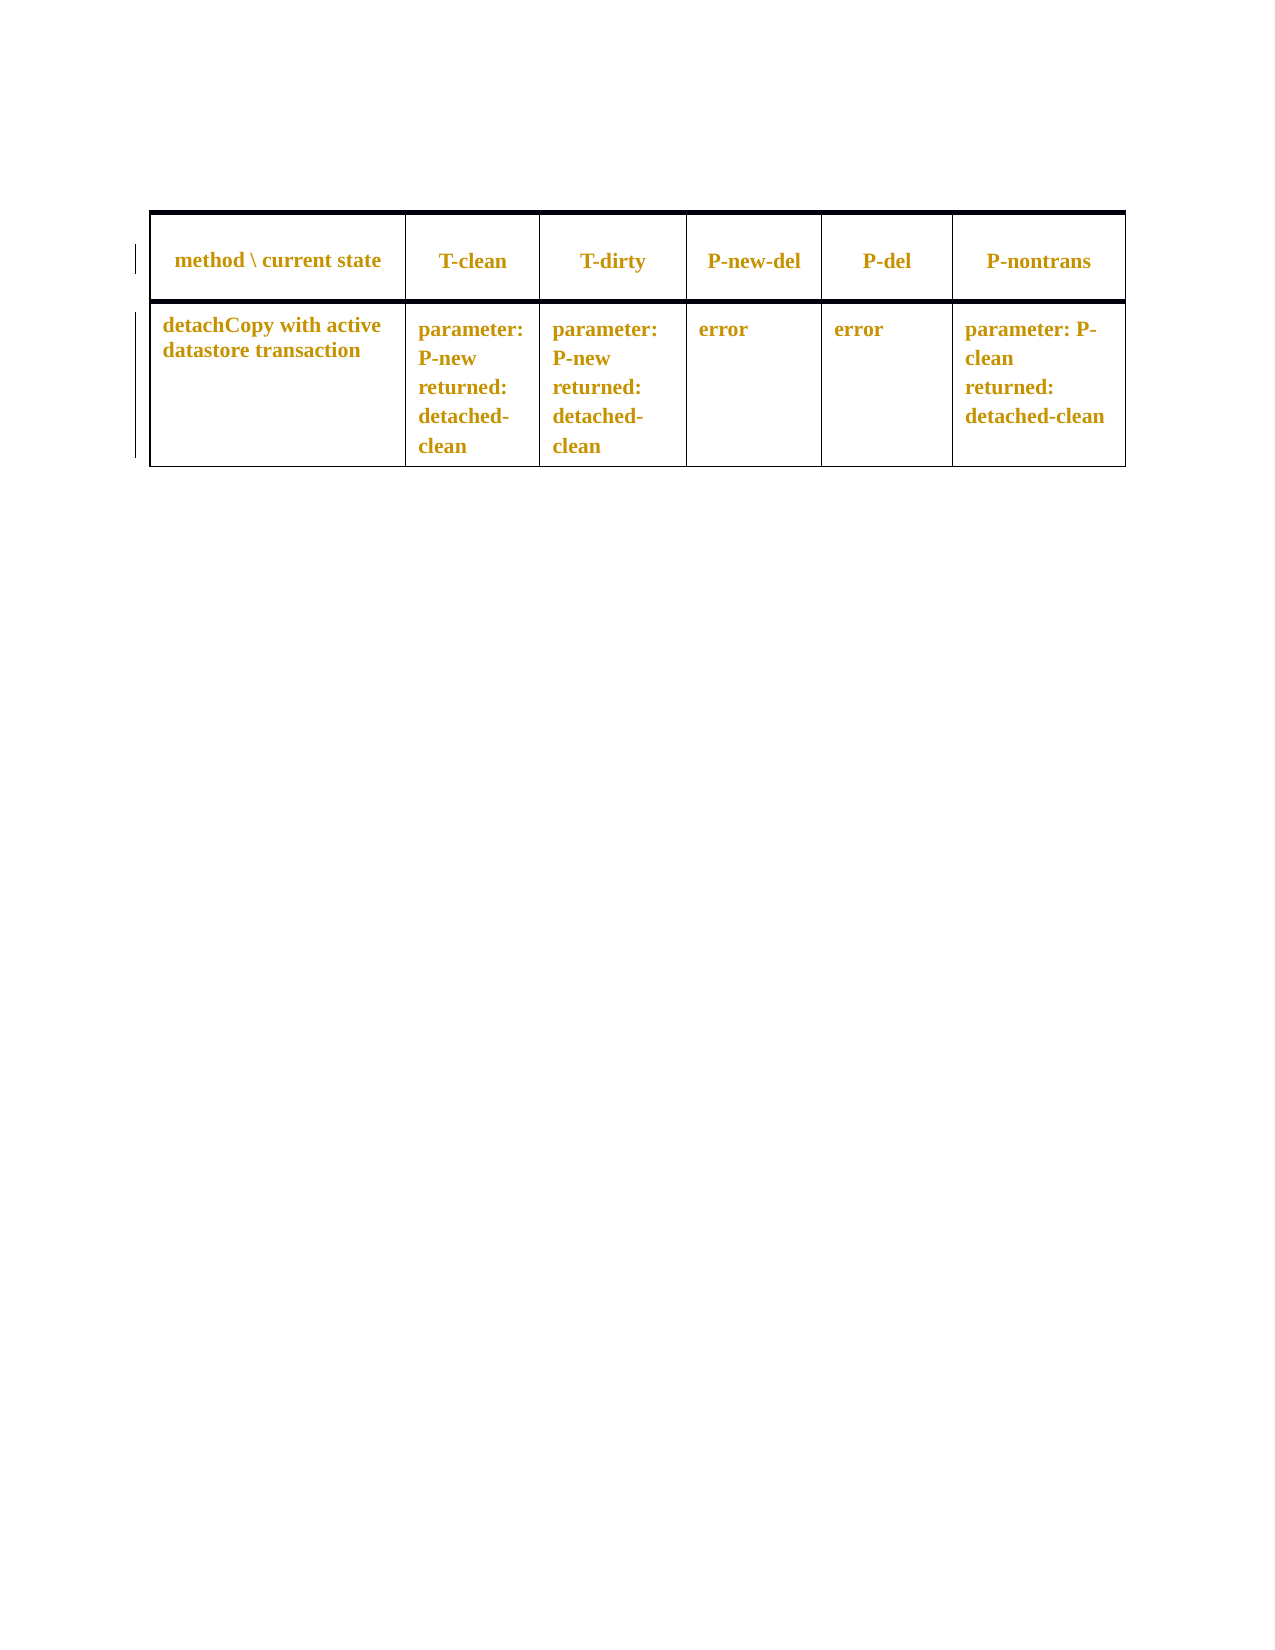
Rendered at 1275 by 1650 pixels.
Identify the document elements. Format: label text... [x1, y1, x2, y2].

table_header P-new-del [687, 215, 821, 298]
table_header P-del [822, 215, 952, 298]
table_cell error [822, 304, 952, 466]
table_header T-clean [406, 215, 539, 298]
table_cell parameter: P-clean returned: detached-clean [953, 304, 1125, 466]
table_header P-nontrans [953, 215, 1125, 298]
table_cell error [687, 304, 821, 466]
table_cell parameter: P-new returned: detached-clean [406, 304, 539, 466]
table_cell parameter: P-new returned: detached-clean [540, 304, 686, 466]
table_cell detachCopy with active datastore transaction [151, 304, 405, 466]
table_header method \ current state [151, 215, 405, 298]
table_header T-dirty [540, 215, 686, 298]
